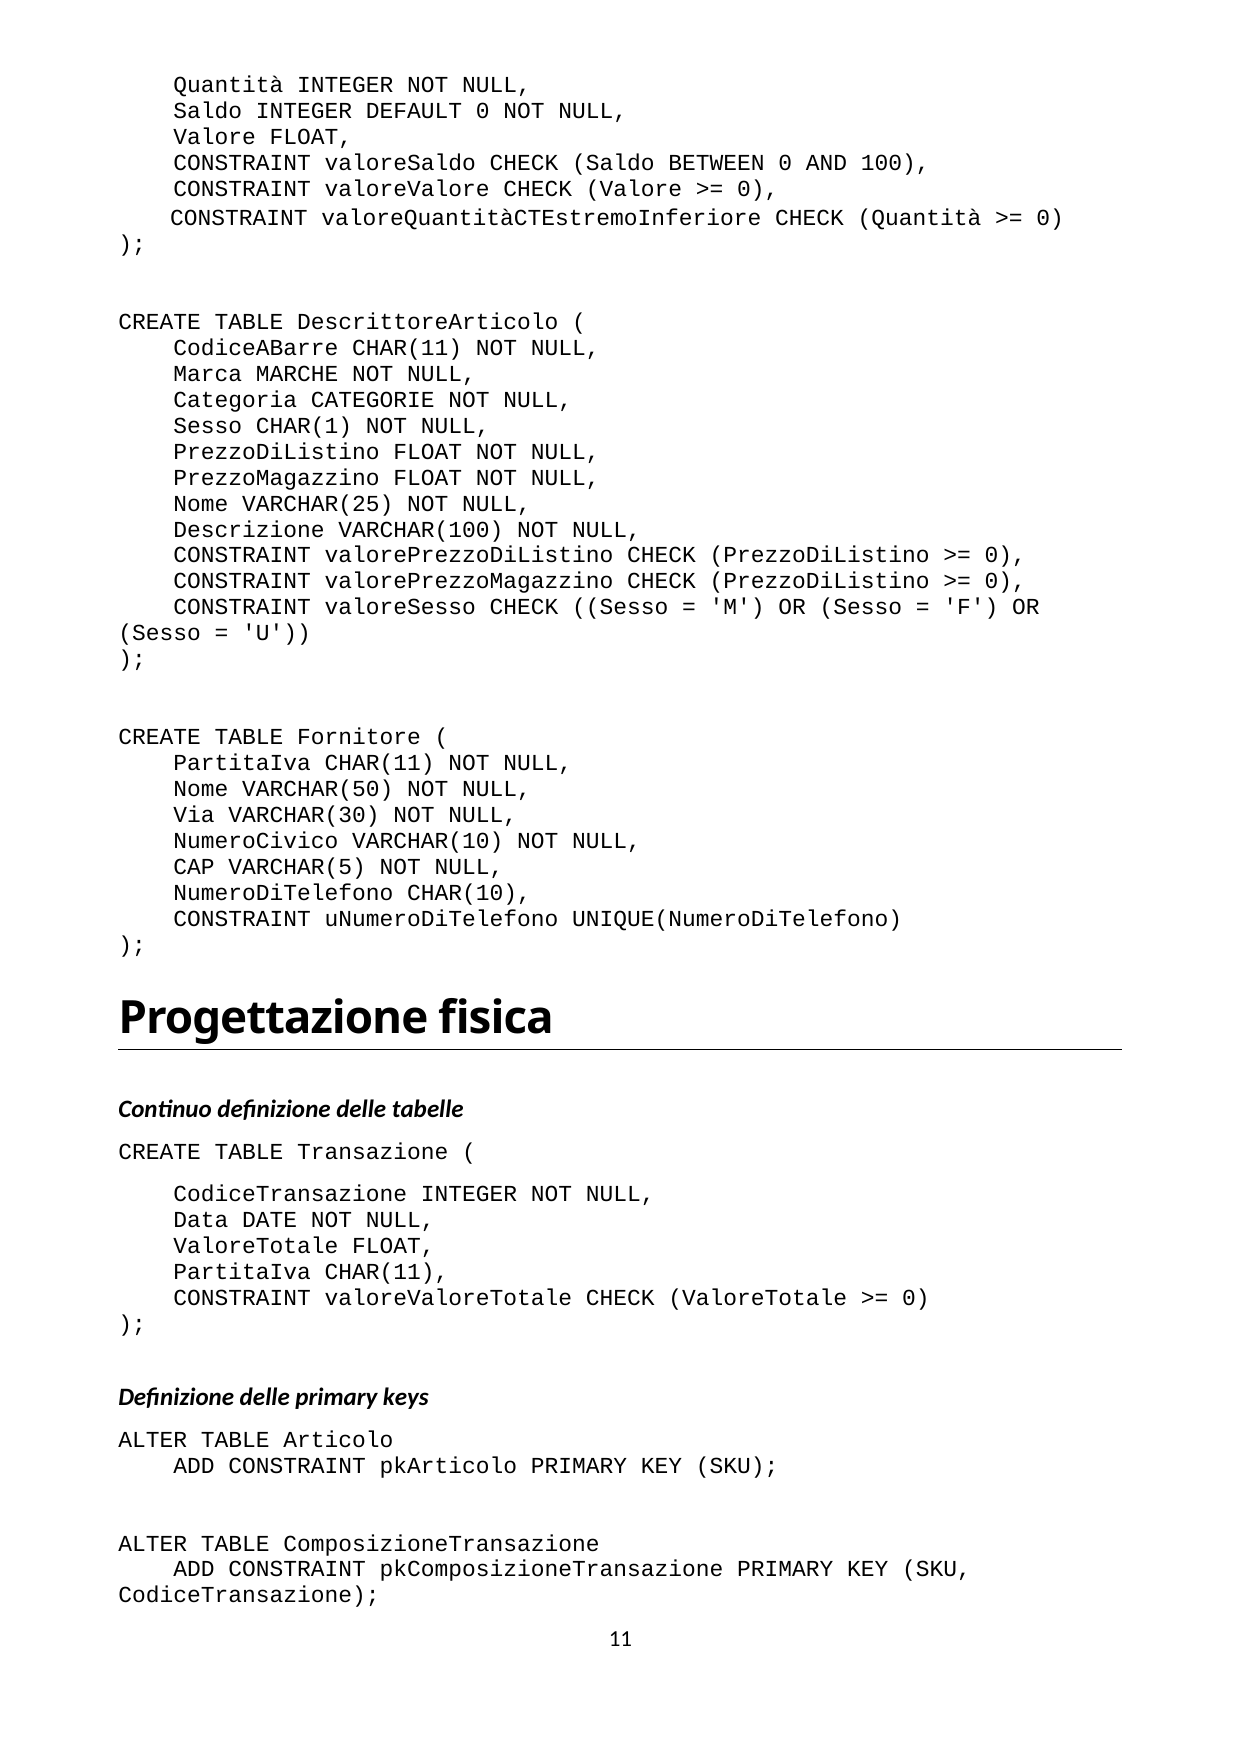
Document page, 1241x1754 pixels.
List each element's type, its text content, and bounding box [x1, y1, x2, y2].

text ALTER TABLE ComposizioneTransazione [118, 1532, 1122, 1558]
text Descrizione VARCHAR(100) NOT NULL, [118, 518, 1122, 544]
text Categoria CATEGORIE NOT NULL, [118, 388, 1122, 414]
text ); [118, 233, 1122, 258]
text Continuo definizione delle tabelle [118, 1093, 1122, 1123]
text NumeroDiTelefono CHAR(10), [118, 881, 1122, 907]
text PrezzoMagazzino FLOAT NOT NULL, [118, 466, 1122, 492]
text Via VARCHAR(30) NOT NULL, [118, 803, 1122, 829]
text PrezzoDiListino FLOAT NOT NULL, [118, 440, 1122, 466]
text CONSTRAINT uNumeroDiTelefono UNIQUE(NumeroDiTelefono) [118, 907, 1122, 933]
text CONSTRAINT valoreValore CHECK (Valore >= 0), [118, 177, 1122, 203]
text PartitaIva CHAR(11), [118, 1261, 1122, 1286]
text Nome VARCHAR(25) NOT NULL, [118, 492, 1122, 518]
text ); [118, 1312, 1122, 1338]
text CONSTRAINT valorePrezzoDiListino CHECK (PrezzoDiListino >= 0), [118, 544, 1122, 570]
title Progettazione fisica [118, 985, 1122, 1049]
text CREATE TABLE DescrittoreArticolo ( [118, 310, 1122, 336]
text ); [118, 933, 1122, 959]
text PartitaIva CHAR(11) NOT NULL, [118, 751, 1122, 777]
text Sesso CHAR(1) NOT NULL, [118, 414, 1122, 440]
text Data DATE NOT NULL, [118, 1209, 1122, 1234]
text CREATE TABLE Fornitore ( [118, 725, 1122, 751]
text NumeroCivico VARCHAR(10) NOT NULL, [118, 829, 1122, 855]
text Definizione delle primary keys [118, 1381, 1122, 1411]
text ADD CONSTRAINT pkArticolo PRIMARY KEY (SKU); [118, 1454, 1122, 1480]
text CONSTRAINT valoreSaldo CHECK (Saldo BETWEEN 0 AND 100), [118, 152, 1122, 177]
text CREATE TABLE Transazione ( [118, 1140, 1122, 1166]
text ALTER TABLE Articolo [118, 1428, 1122, 1454]
text Marca MARCHE NOT NULL, [118, 362, 1122, 388]
text CONSTRAINT valoreValoreTotale CHECK (ValoreTotale >= 0) [118, 1286, 1122, 1312]
text ADD CONSTRAINT pkComposizioneTransazione PRIMARY KEY (SKU, CodiceTransazione); [118, 1558, 1122, 1610]
text Quantità INTEGER NOT NULL, [118, 74, 1122, 100]
text CONSTRAINT valoreQuantitàCTEstremoInferiore CHECK (Quantità >= 0) [118, 203, 1122, 233]
text CONSTRAINT valoreSesso CHECK ((Sesso = 'M') OR (Sesso = 'F') OR (Sesso = 'U')) [118, 596, 1122, 648]
text CodiceTransazione INTEGER NOT NULL, [118, 1183, 1122, 1209]
text CONSTRAINT valorePrezzoMagazzino CHECK (PrezzoDiListino >= 0), [118, 570, 1122, 596]
text Saldo INTEGER DEFAULT 0 NOT NULL, [118, 100, 1122, 126]
text ); [118, 648, 1122, 673]
text CodiceABarre CHAR(11) NOT NULL, [118, 336, 1122, 362]
text Valore FLOAT, [118, 126, 1122, 152]
text CAP VARCHAR(5) NOT NULL, [118, 855, 1122, 881]
text ValoreTotale FLOAT, [118, 1234, 1122, 1261]
text Nome VARCHAR(50) NOT NULL, [118, 777, 1122, 803]
